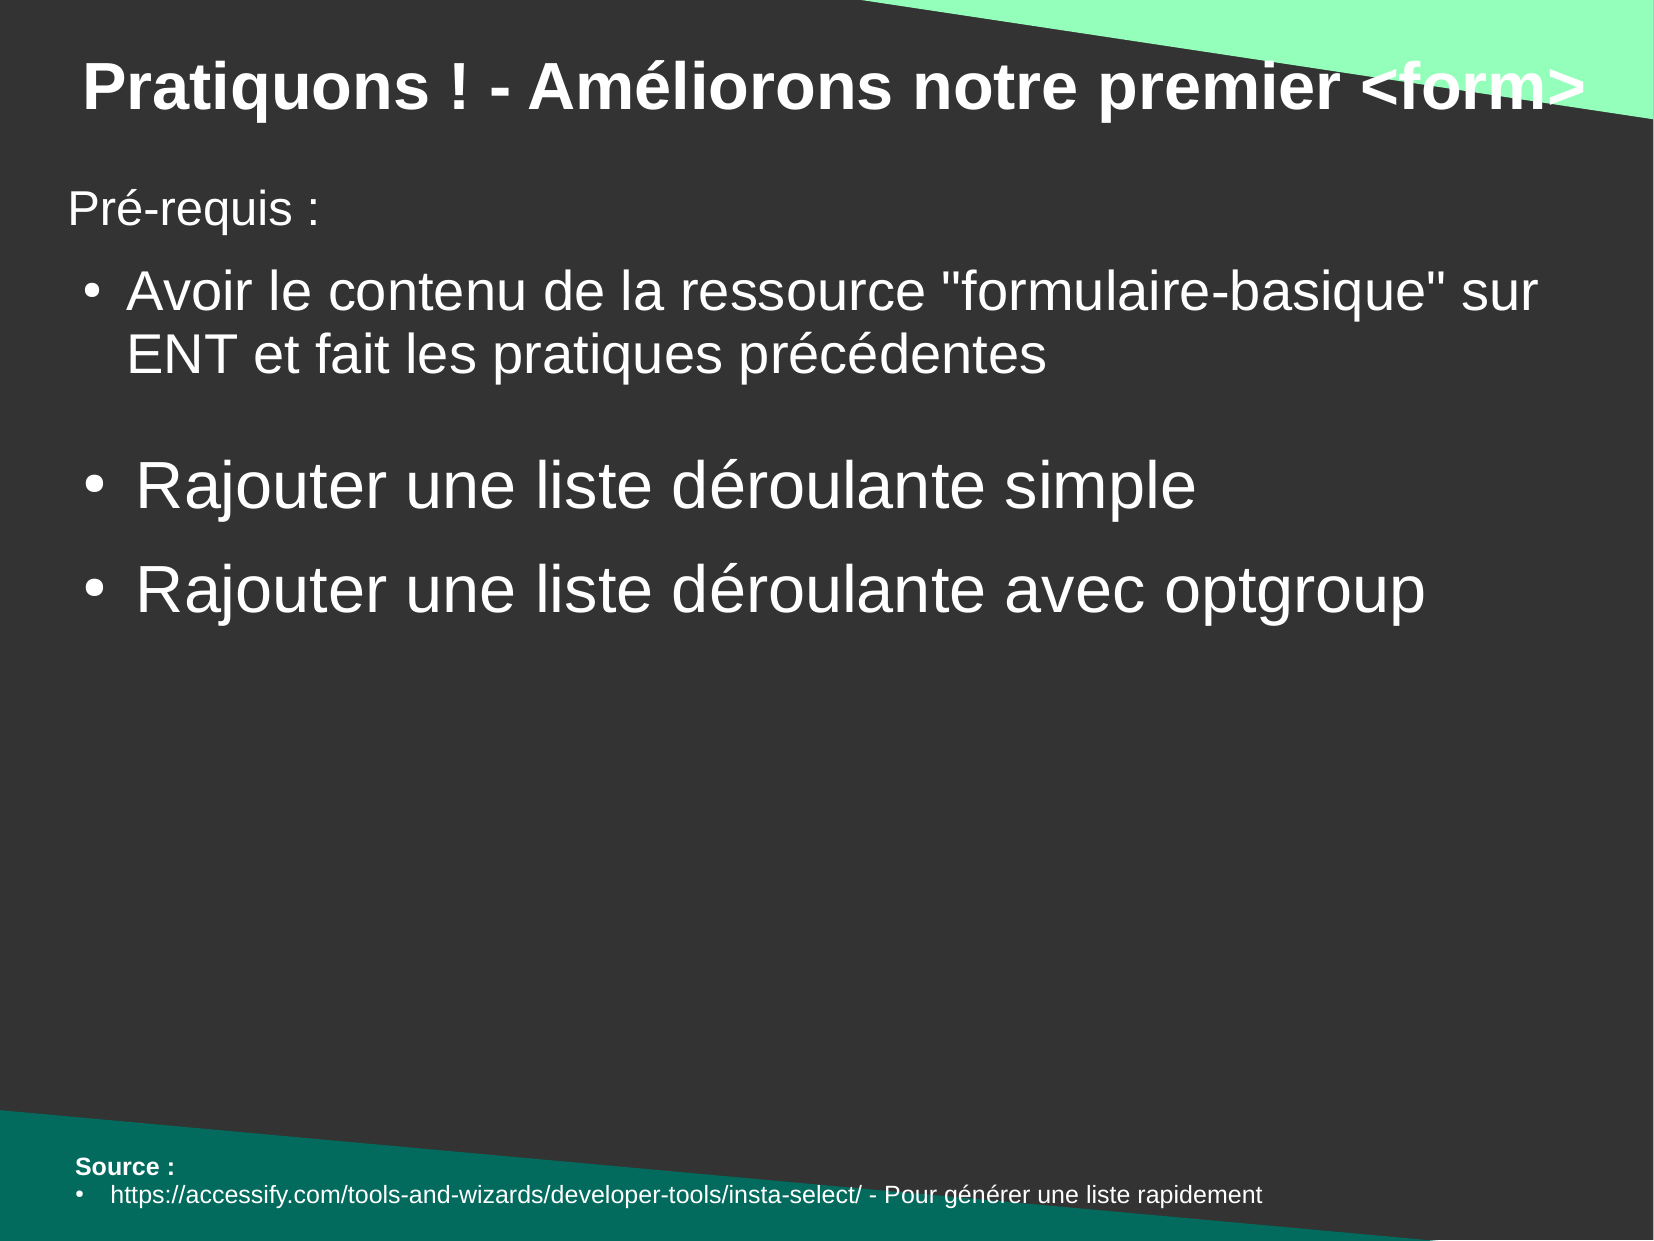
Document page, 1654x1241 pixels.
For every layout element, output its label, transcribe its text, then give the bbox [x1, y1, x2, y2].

list Rajouter une liste déroulante simple Rajouter une liste déroulante avec optgroup [64, 447, 1589, 780]
title Pratiquons ! - Améliorons notre premier <form> [82, 49, 1654, 199]
list Pré-requis : Avoir le contenu de la ressource "formulaire-basique" sur ENT et fait les pratiques précédentes [67, 180, 1607, 390]
text_box Source : https://accessify.com/tools-and-wizards/developer-tools/insta-select/ - Pour générer une liste rapidement [60, 1145, 1546, 1217]
text_box [861, 0, 1654, 49]
